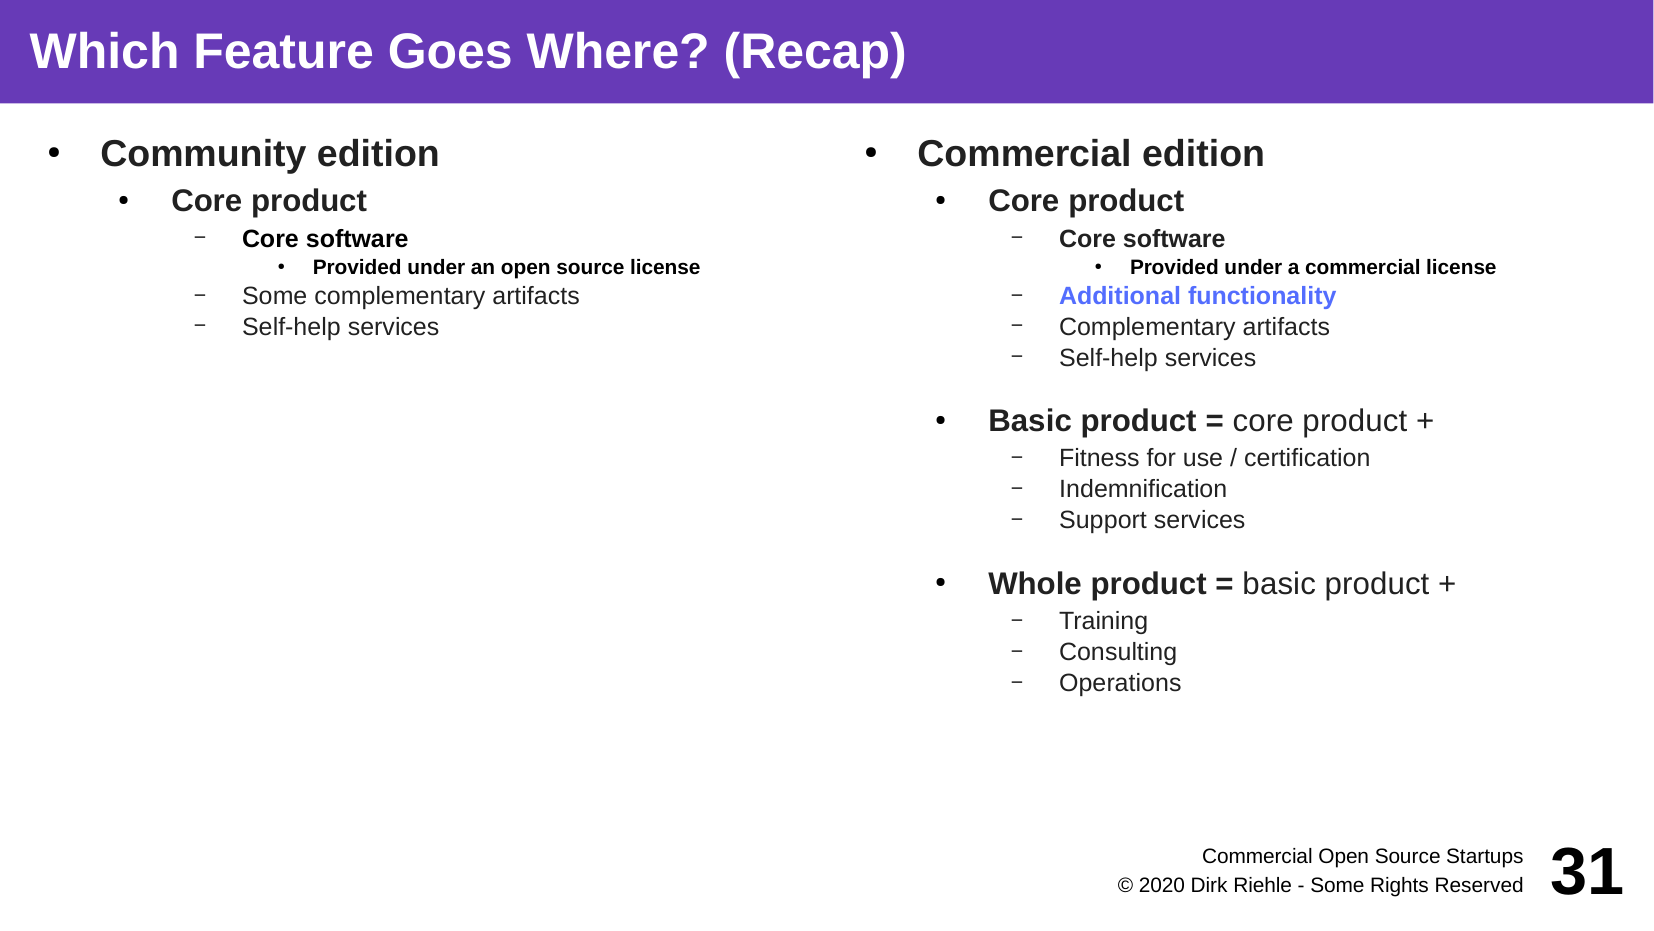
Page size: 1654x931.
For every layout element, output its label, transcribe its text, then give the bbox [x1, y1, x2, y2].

list Community edition Core product Core software Provided under an open source license Some complementary artifacts Self-help services [29, 132, 808, 813]
list Commercial edition Core product Core software Provided under a commercial license Additional functionality Complementary artifacts Self-help services Basic product = core product + Fitness for use / certification Indemnification Support services Whole product = basic product + Training Consulting Operations [846, 132, 1625, 813]
title Which Feature Goes Where? (Recap) [0, 0, 1654, 104]
